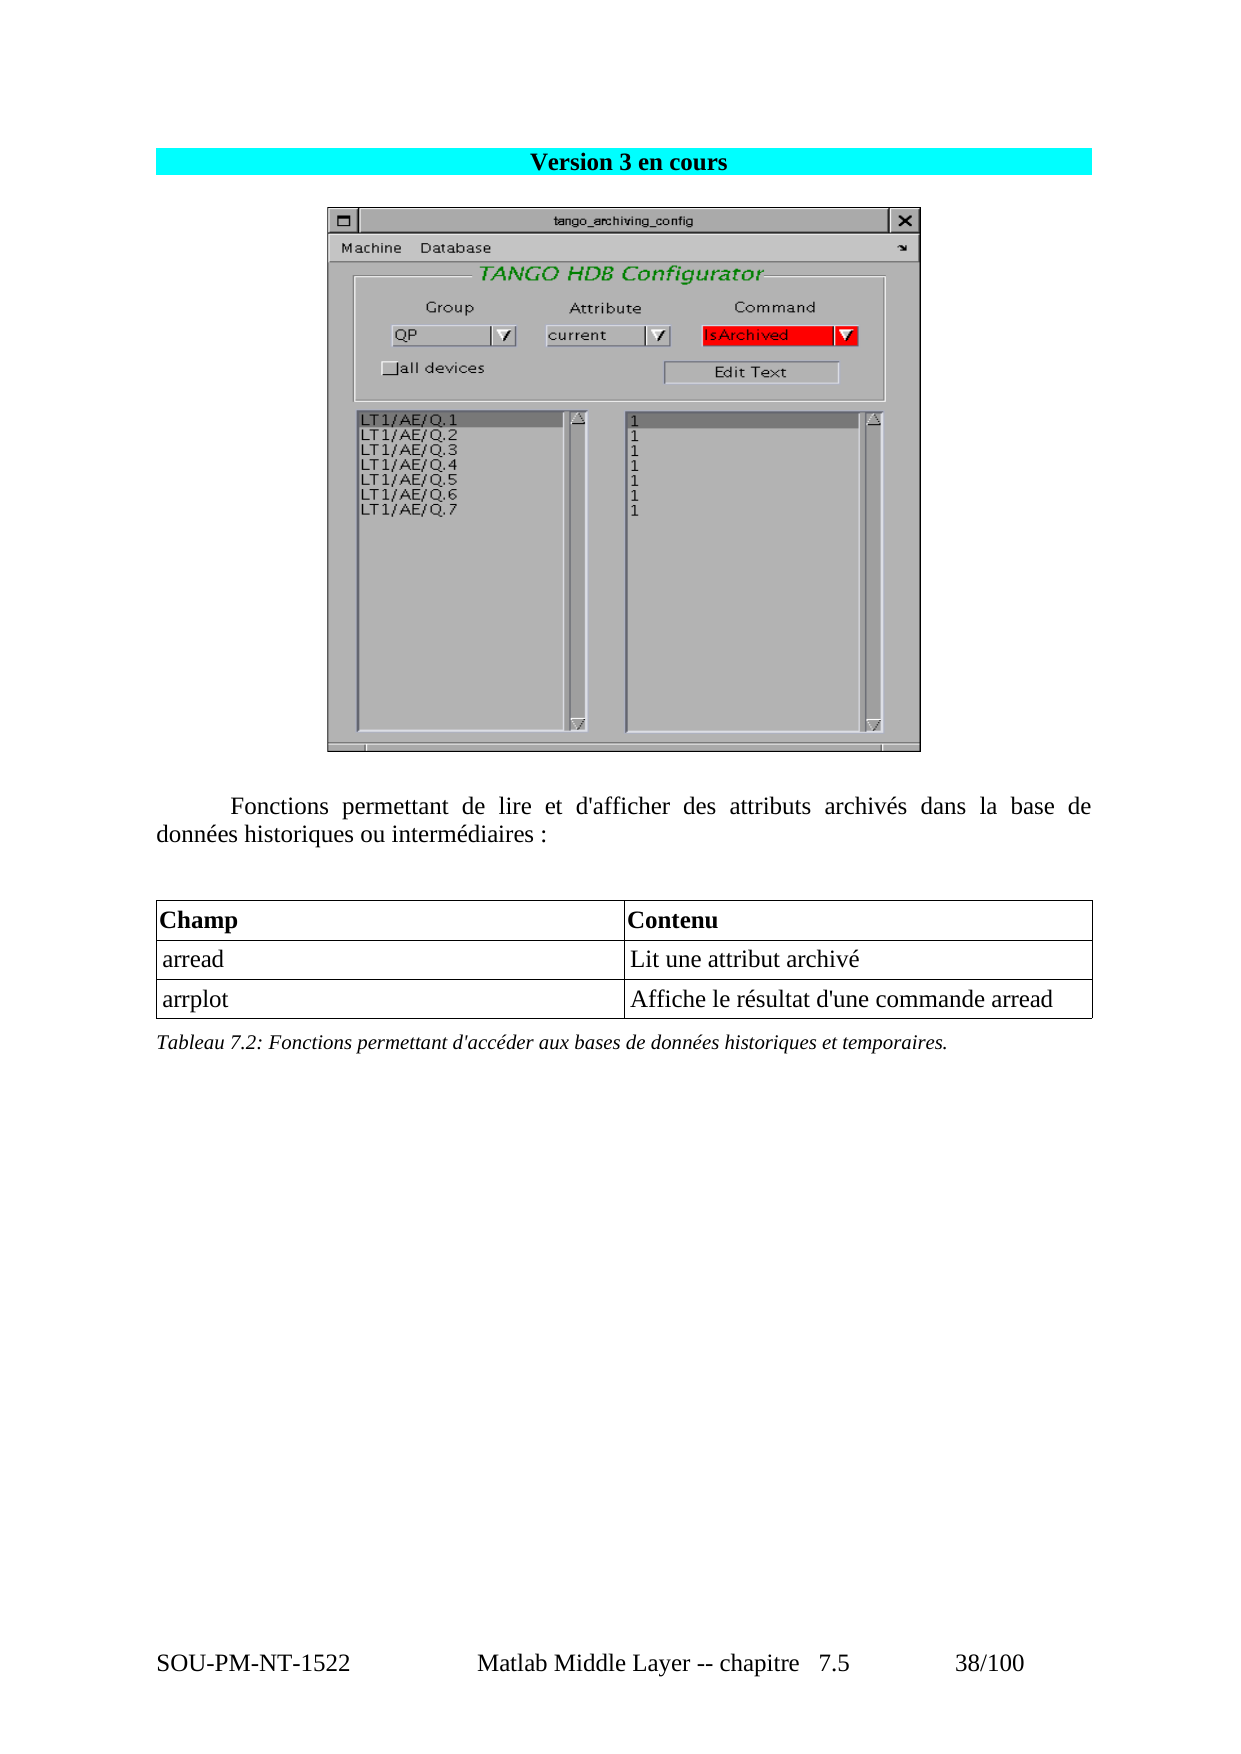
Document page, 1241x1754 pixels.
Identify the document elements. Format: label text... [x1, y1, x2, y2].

table_header Champ [157, 901, 624, 940]
table_cell arrplot [157, 980, 624, 1018]
text Fonctions permettant de lire et d'afficher des attributs archivés dans la base de données historiques ou intermédiaires : [156, 792, 1092, 848]
table_cell arread [157, 941, 624, 979]
table_cell Lit une attribut archivé [625, 941, 1092, 979]
text Tableau 7.2: Fonctions permettant d'accéder aux bases de données historiques et temporaires. [156, 1031, 1092, 1054]
table_cell Affiche le résultat d'une commande arread [625, 980, 1092, 1018]
table_header Contenu [625, 901, 1092, 940]
picture [327, 207, 921, 752]
